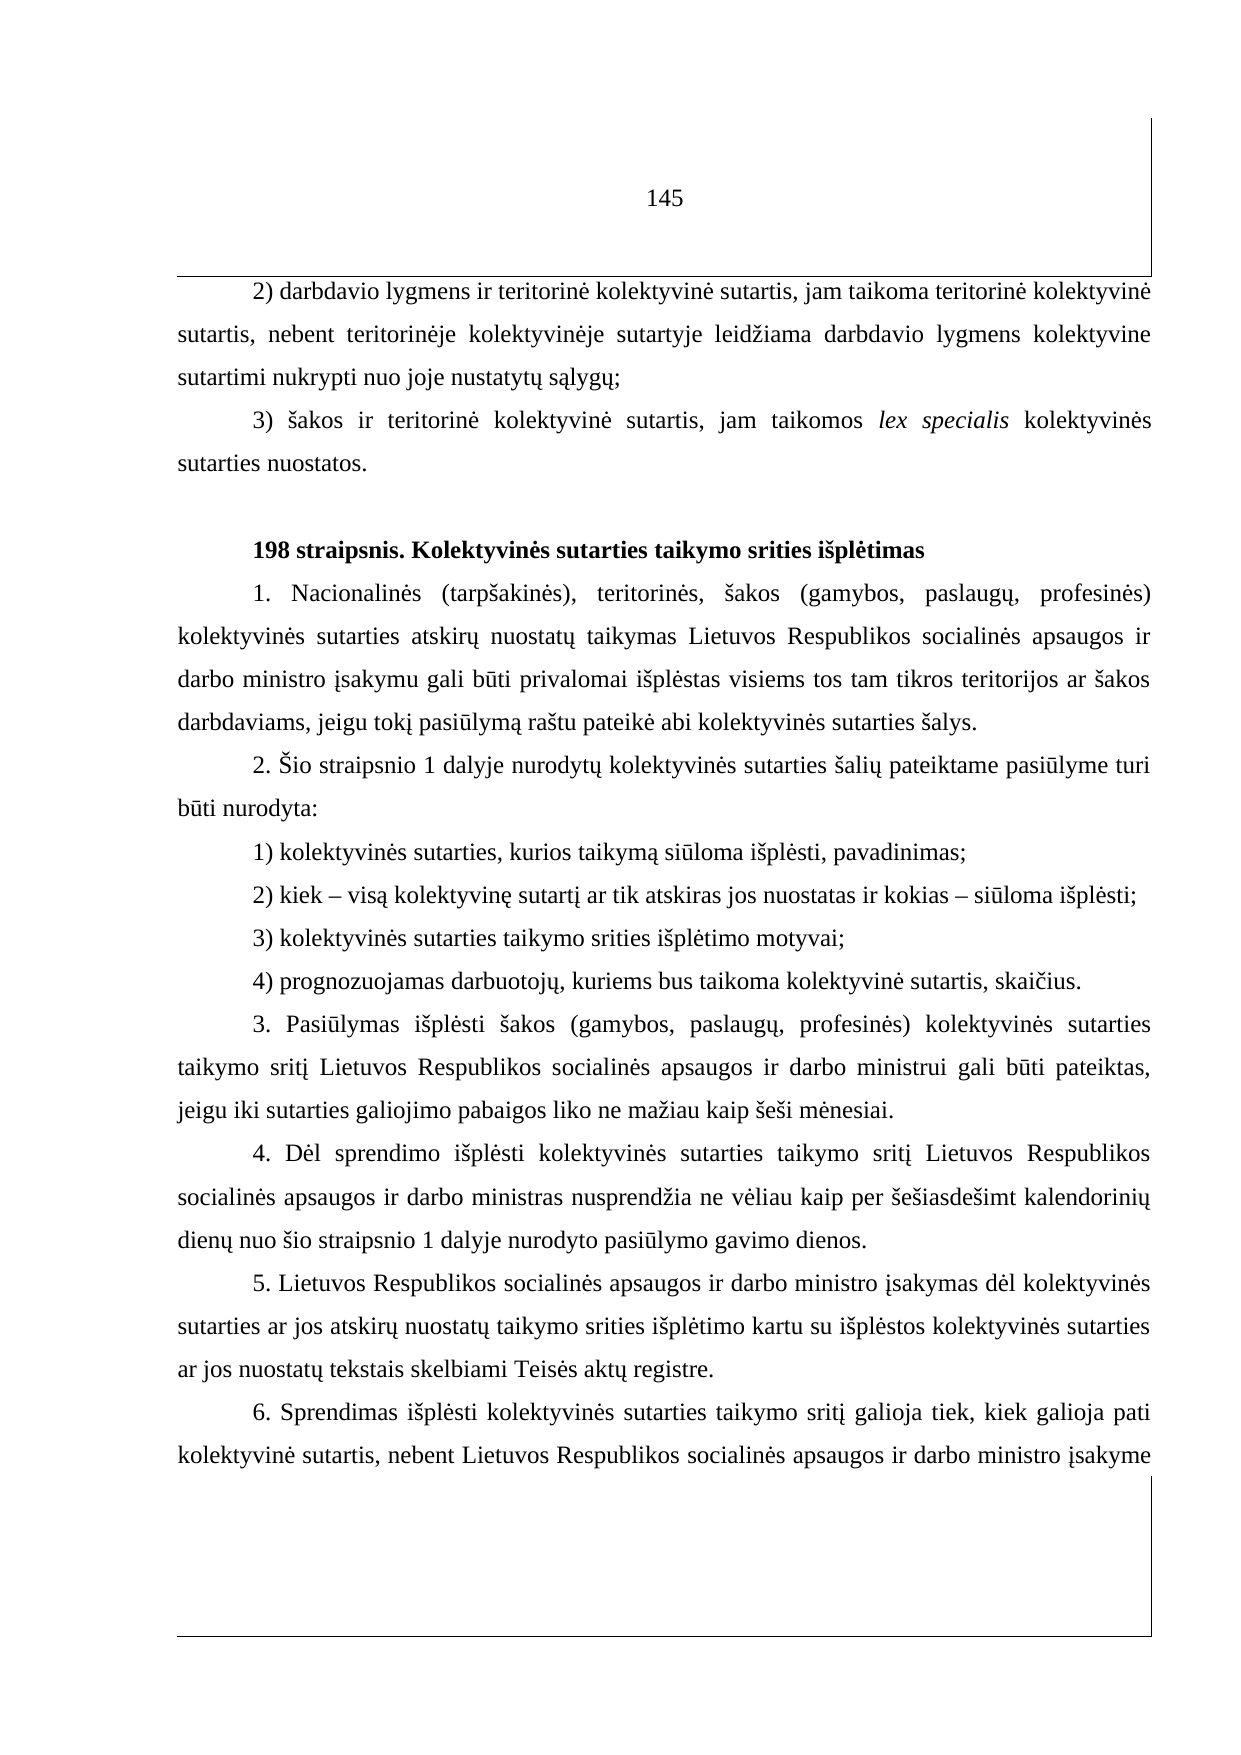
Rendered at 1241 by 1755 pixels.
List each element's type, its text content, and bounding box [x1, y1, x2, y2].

text 5. Lietuvos Respublikos socialinės apsaugos ir darbo ministro įsakymas dėl kolektyvinės sutarties ar jos atskirų nuostatų taikymo srities išplėtimo kartu su išplėstos kolektyvinės sutarties ar jos nuostatų tekstais skelbiami Teisės aktų registre. [177, 1268, 1152, 1383]
text 2. Šio straipsnio 1 dalyje nurodytų kolektyvinės sutarties šalių pateiktame pasiūlyme turi būti nurodyta: [177, 750, 1152, 822]
text 4. Dėl sprendimo išplėsti kolektyvinės sutarties taikymo sritį Lietuvos Respublikos socialinės apsaugos ir darbo ministras nusprendžia ne vėliau kaip per šešiasdešimt kalendorinių dienų nuo šio straipsnio 1 dalyje nurodyto pasiūlymo gavimo dienos. [177, 1138, 1152, 1253]
text 6. Sprendimas išplėsti kolektyvinės sutarties taikymo sritį galioja tiek, kiek galioja pati kolektyvinė sutartis, nebent Lietuvos Respublikos socialinės apsaugos ir darbo ministro įsakyme [177, 1397, 1152, 1469]
text 2) darbdavio lygmens ir teritorinė kolektyvinė sutartis, jam taikoma teritorinė kolektyvinė sutartis, nebent teritorinėje kolektyvinėje sutartyje leidžiama darbdavio lygmens kolektyvine sutartimi nukrypti nuo joje nustatytų sąlygų; [177, 276, 1152, 391]
subtitle 198 straipsnis. Kolektyvinės sutarties taikymo srities išplėtimas [177, 535, 1152, 563]
text 1) kolektyvinės sutarties, kurios taikymą siūloma išplėsti, pavadinimas; [177, 837, 1152, 865]
text 3. Pasiūlymas išplėsti šakos (gamybos, paslaugų, profesinės) kolektyvinės sutarties taikymo sritį Lietuvos Respublikos socialinės apsaugos ir darbo ministrui gali būti pateiktas, jeigu iki sutarties galiojimo pabaigos liko ne mažiau kaip šeši mėnesiai. [177, 1009, 1152, 1124]
text 1. Nacionalinės (tarpšakinės), teritorinės, šakos (gamybos, paslaugų, profesinės) kolektyvinės sutarties atskirų nuostatų taikymas Lietuvos Respublikos socialinės apsaugos ir darbo ministro įsakymu gali būti privalomai išplėstas visiems tos tam tikros teritorijos ar šakos darbdaviams, jeigu tokį pasiūlymą raštu pateikė abi kolektyvinės sutarties šalys. [177, 578, 1152, 736]
text 3) šakos ir teritorinė kolektyvinė sutartis, jam taikomos lex specialis kolektyvinės sutarties nuostatos. [177, 405, 1152, 477]
text 4) prognozuojamas darbuotojų, kuriems bus taikoma kolektyvinė sutartis, skaičius. [177, 966, 1152, 995]
text 3) kolektyvinės sutarties taikymo srities išplėtimo motyvai; [177, 923, 1152, 952]
text 2) kiek – visą kolektyvinę sutartį ar tik atskiras jos nuostatas ir kokias – siūloma išplėsti; [177, 880, 1152, 908]
